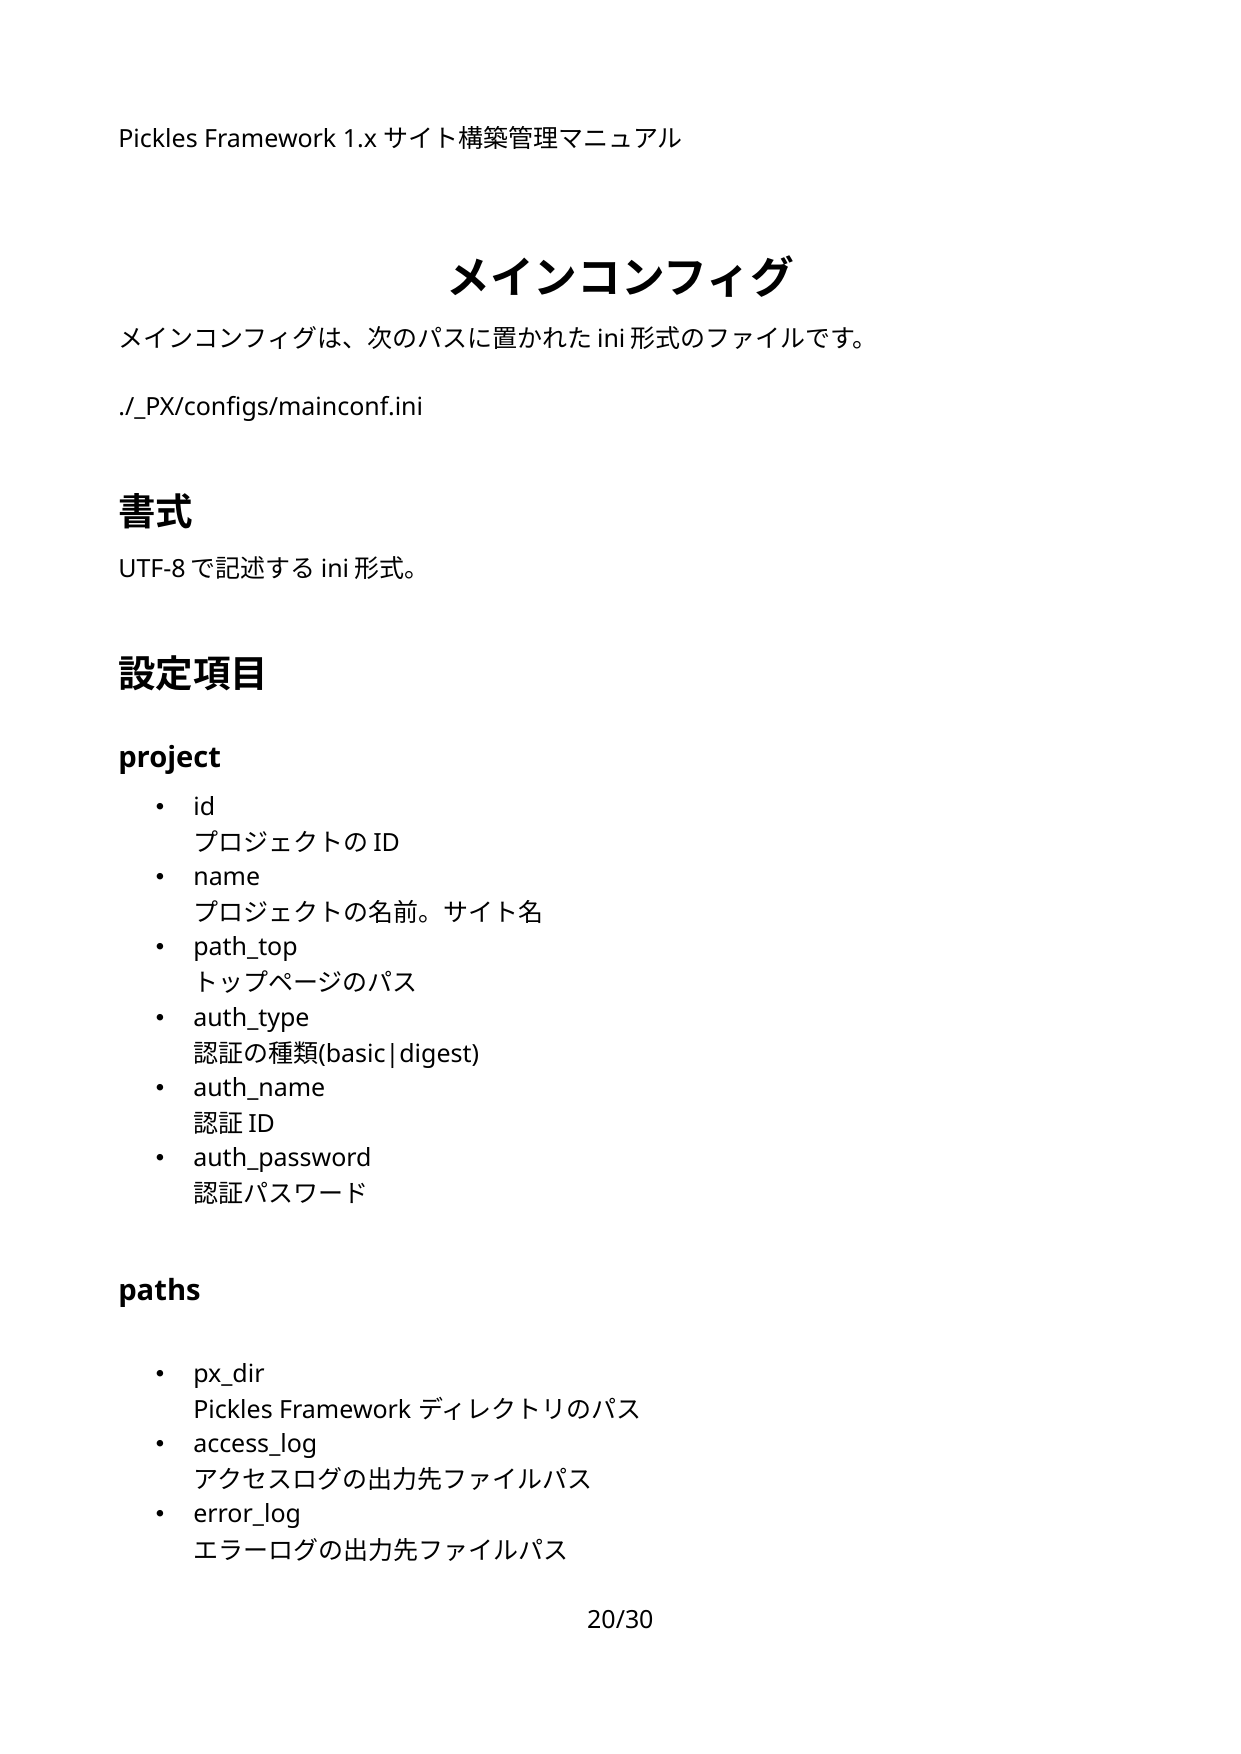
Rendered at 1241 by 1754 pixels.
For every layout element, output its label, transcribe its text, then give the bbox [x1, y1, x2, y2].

list path_top トップページのパス [156, 929, 1122, 999]
text メインコンフィグは、次のパスに置かれたini形式のファイルです。 [118, 319, 1122, 355]
list auth_type 認証の種類(basic|digest) [156, 999, 1122, 1069]
list error_log エラーログの出力先ファイルパス [156, 1496, 1122, 1566]
list auth_name 認証ID [156, 1069, 1122, 1140]
list auth_password 認証パスワード [156, 1140, 1122, 1210]
subtitle paths [118, 1269, 1122, 1309]
subtitle project [118, 736, 1122, 776]
list px_dir Pickles Framework ディレクトリのパス [156, 1355, 1122, 1426]
subtitle 設定項目 [118, 644, 1122, 698]
list id プロジェクトのID [156, 788, 1122, 858]
subtitle メインコンフィグ [118, 243, 1122, 306]
list access_log アクセスログの出力先ファイルパス [156, 1426, 1122, 1496]
text ./_PX/configs/mainconf.ini [118, 389, 1122, 423]
subtitle 書式 [118, 482, 1122, 536]
text UTF-8で記述するini形式。 [118, 549, 1122, 585]
list name プロジェクトの名前。サイト名 [156, 858, 1122, 929]
